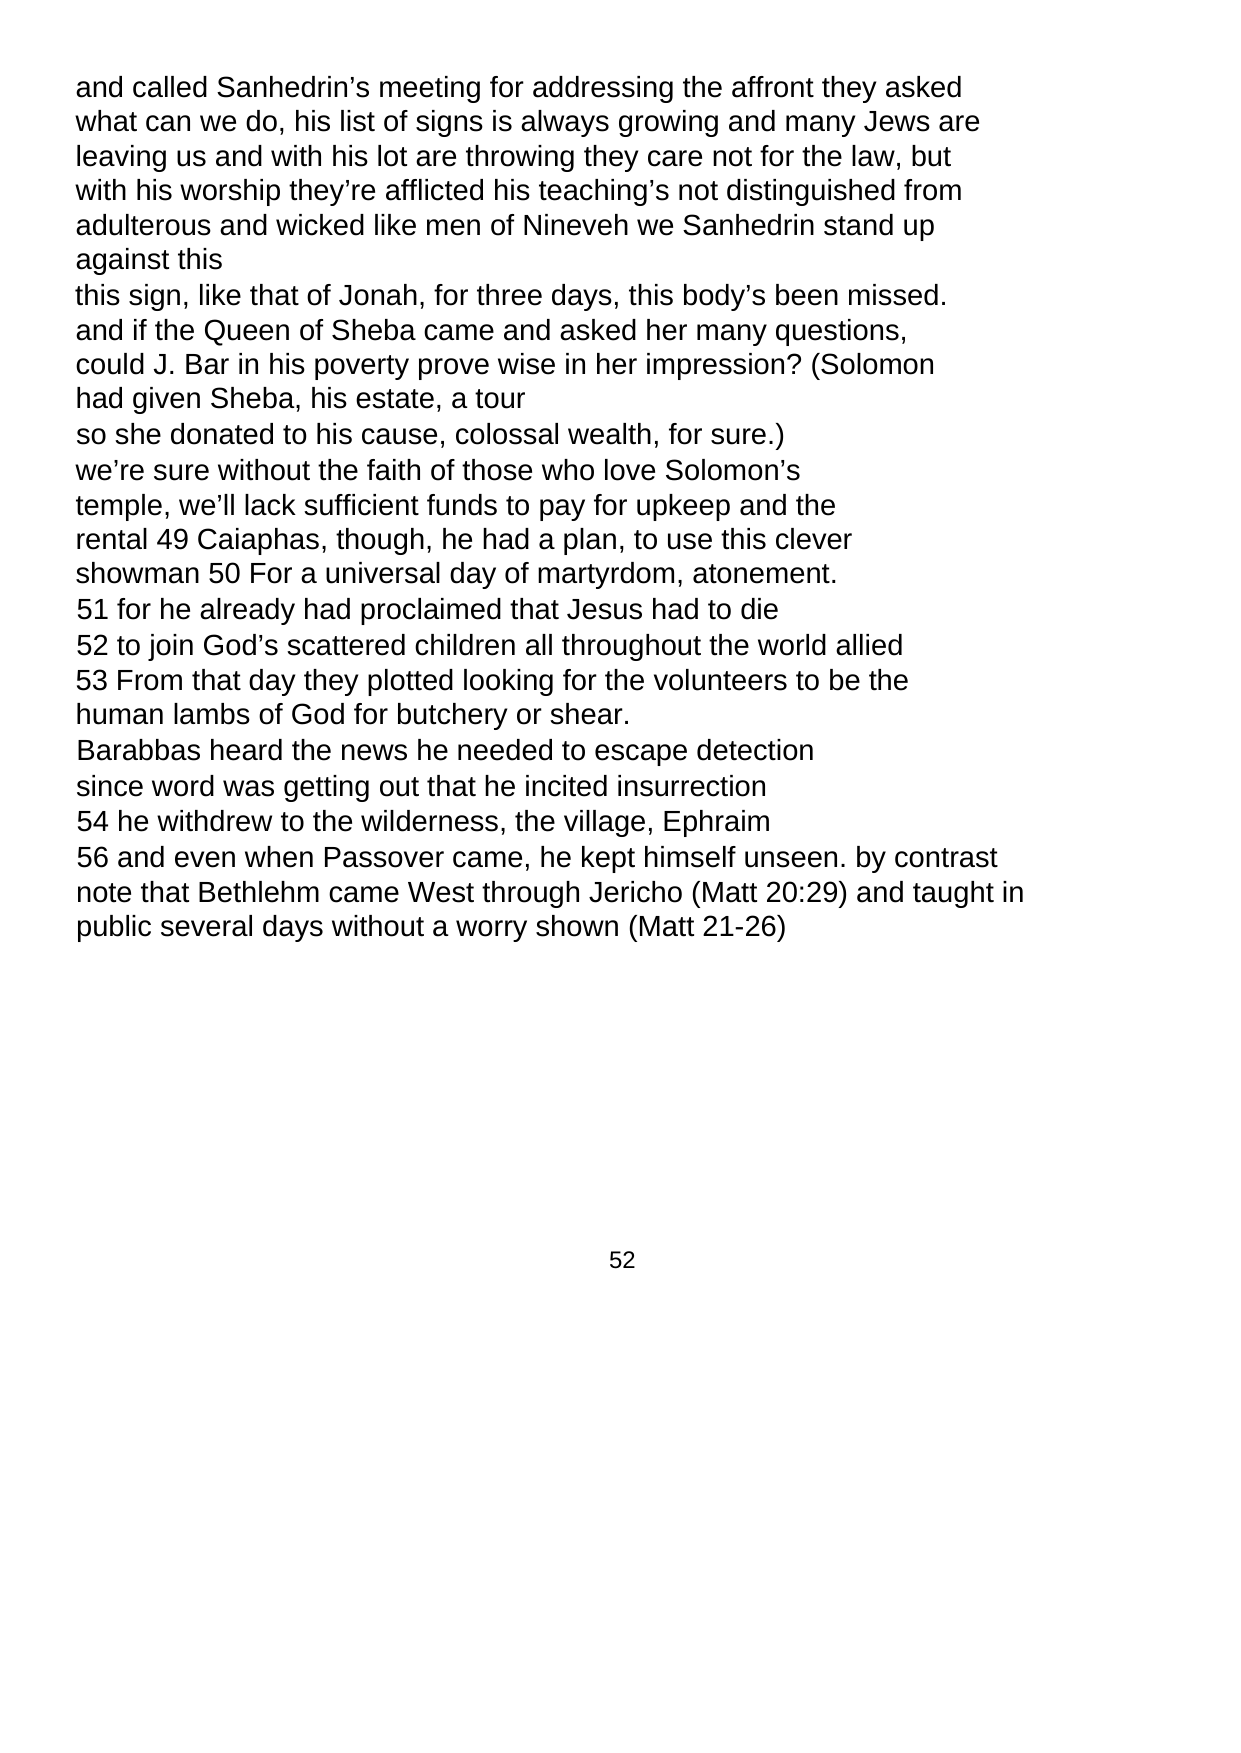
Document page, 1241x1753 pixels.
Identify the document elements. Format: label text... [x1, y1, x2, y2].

text 56 and even when Passover came, he kept himself unseen. by contrast note that Bethlehm came West through Jericho (Matt 20:29) and taught in public several days without a worry shown (Matt 21-26) [76, 840, 1035, 943]
text 52 [609, 1246, 1178, 1274]
text we’re sure without the faith of those who love Solomon’s temple, we’ll lack sufficient funds to pay for upkeep and the rental 49 Caiaphas, though, he had a plan, to use this clever showman 50 For a universal day of martyrdom, atonement. [75, 453, 905, 590]
text 54 he withdrew to the wilderness, the village, Ephraim [76, 804, 1178, 838]
text 52 to join God’s scattered children all throughout the world allied 53 From that day they plotted looking for the volunteers to be the human lambs of God for butchery or shear. [75, 628, 921, 731]
text and called Sanhedrin’s meeting for addressing the affront they asked what can we do, his list of signs is always growing and many Jews are leaving us and with his lot are throwing they care not for the law, but with his worship they’re afflicted his teaching’s not distinguished from adulterous and wicked like men of Nineveh we Sanhedrin stand up against this [75, 70, 1001, 276]
text this sign, like that of Jonah, for three days, this body’s been missed. and if the Queen of Sheba came and asked her many questions, could J. Bar in his poverty prove wise in her impression? (Solomon had given Sheba, his estate, a tour [75, 278, 953, 415]
text 51 for he already had proclaimed that Jesus had to die [76, 592, 1178, 626]
text since word was getting out that he incited insurrection [76, 768, 1178, 802]
text Barabbas heard the news he needed to escape detection [76, 733, 1178, 766]
text so she donated to his cause, colossal wealth, for sure.) [76, 417, 1178, 451]
